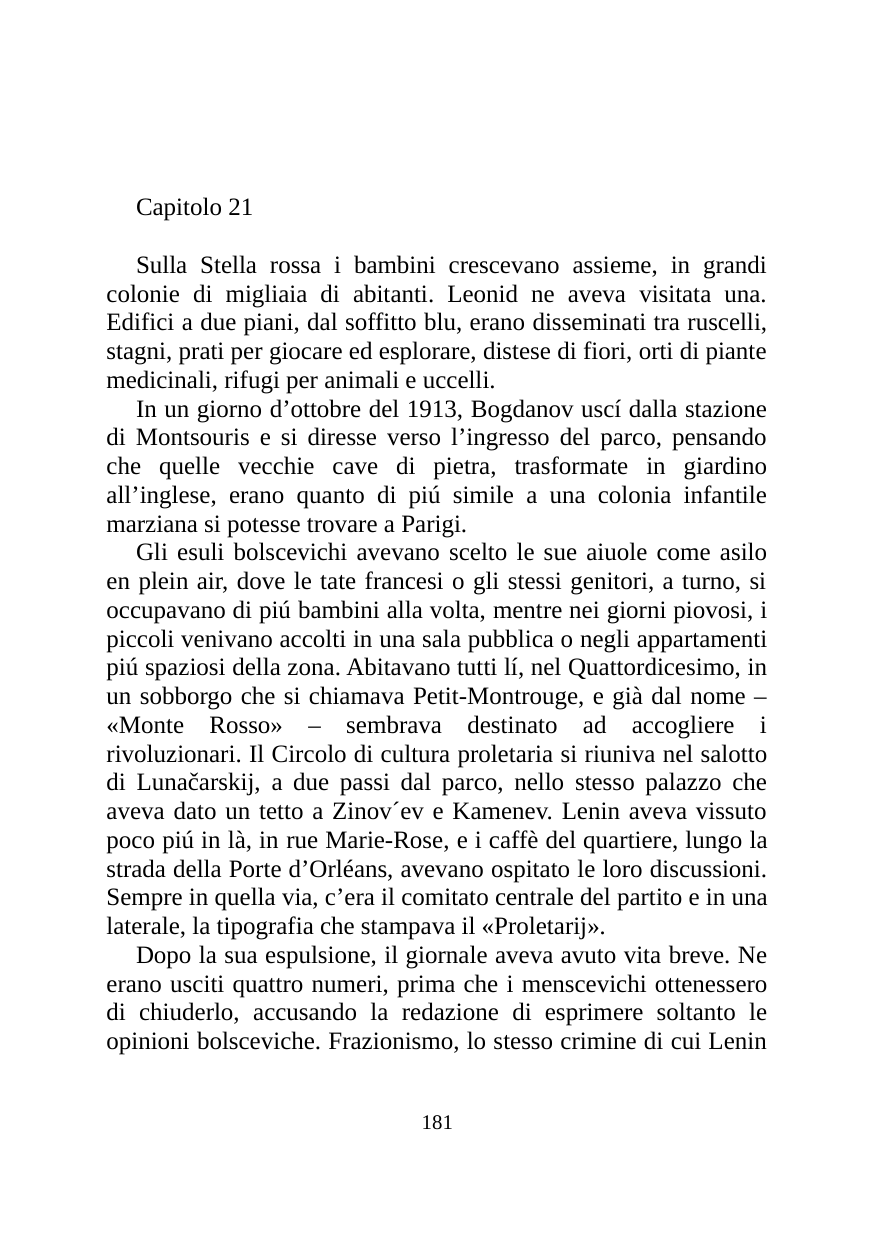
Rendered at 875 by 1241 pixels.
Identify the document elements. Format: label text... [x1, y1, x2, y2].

text Gli esuli bolscevichi avevano scelto le sue aiuole come asilo en plein air, dove le tate francesi o gli stessi genitori, a turno, si occupavano di piú bambini alla volta, mentre nei giorni piovosi, i piccoli venivano accolti in una sala pubblica o negli appartamenti piú spaziosi della zona. Abitavano tutti lí, nel Quattordicesimo, in un sobborgo che si chiamava Petit-Montrouge, e già dal nome – «Monte Rosso» – sembrava destinato ad accogliere i rivoluzionari. Il Circolo di cultura proletaria si riuniva nel salotto di Lunačarskij, a due passi dal parco, nello stesso palazzo che aveva dato un tetto a Zinov´ev e Kamenev. Lenin aveva vissuto poco piú in là, in rue Marie-Rose, e i caffè del quartiere, lungo la strada della Porte d’Orléans, avevano ospitato le loro discussioni. Sempre in quella via, c’era il comitato centrale del partito e in una laterale, la tipografia che stampava il «Proletarij». [106, 537, 768, 940]
text In un giorno d’ottobre del 1913, Bogdanov uscí dalla stazione di Montsouris e si diresse verso l’ingresso del parco, pensando che quelle vecchie cave di pietra, trasformate in giardino all’inglese, erano quanto di piú simile a una colonia infantile marziana si potesse trovare a Parigi. [106, 394, 768, 537]
text Dopo la sua espulsione, il giornale aveva avuto vita breve. Ne erano usciti quattro numeri, prima che i menscevichi ottenessero di chiuderlo, accusando la redazione di esprimere soltanto le opinioni bolsceviche. Frazionismo, lo stesso crimine di cui Lenin [106, 940, 768, 1055]
text Capitolo 21 [106, 192, 768, 221]
text Sulla Stella rossa i bambini crescevano assieme, in grandi colonie di migliaia di abitanti. Leonid ne aveva visitata una. Edifici a due piani, dal soffitto blu, erano disseminati tra ruscelli, stagni, prati per giocare ed esplorare, distese di fiori, orti di piante medicinali, rifugi per animali e uccelli. [106, 250, 768, 394]
